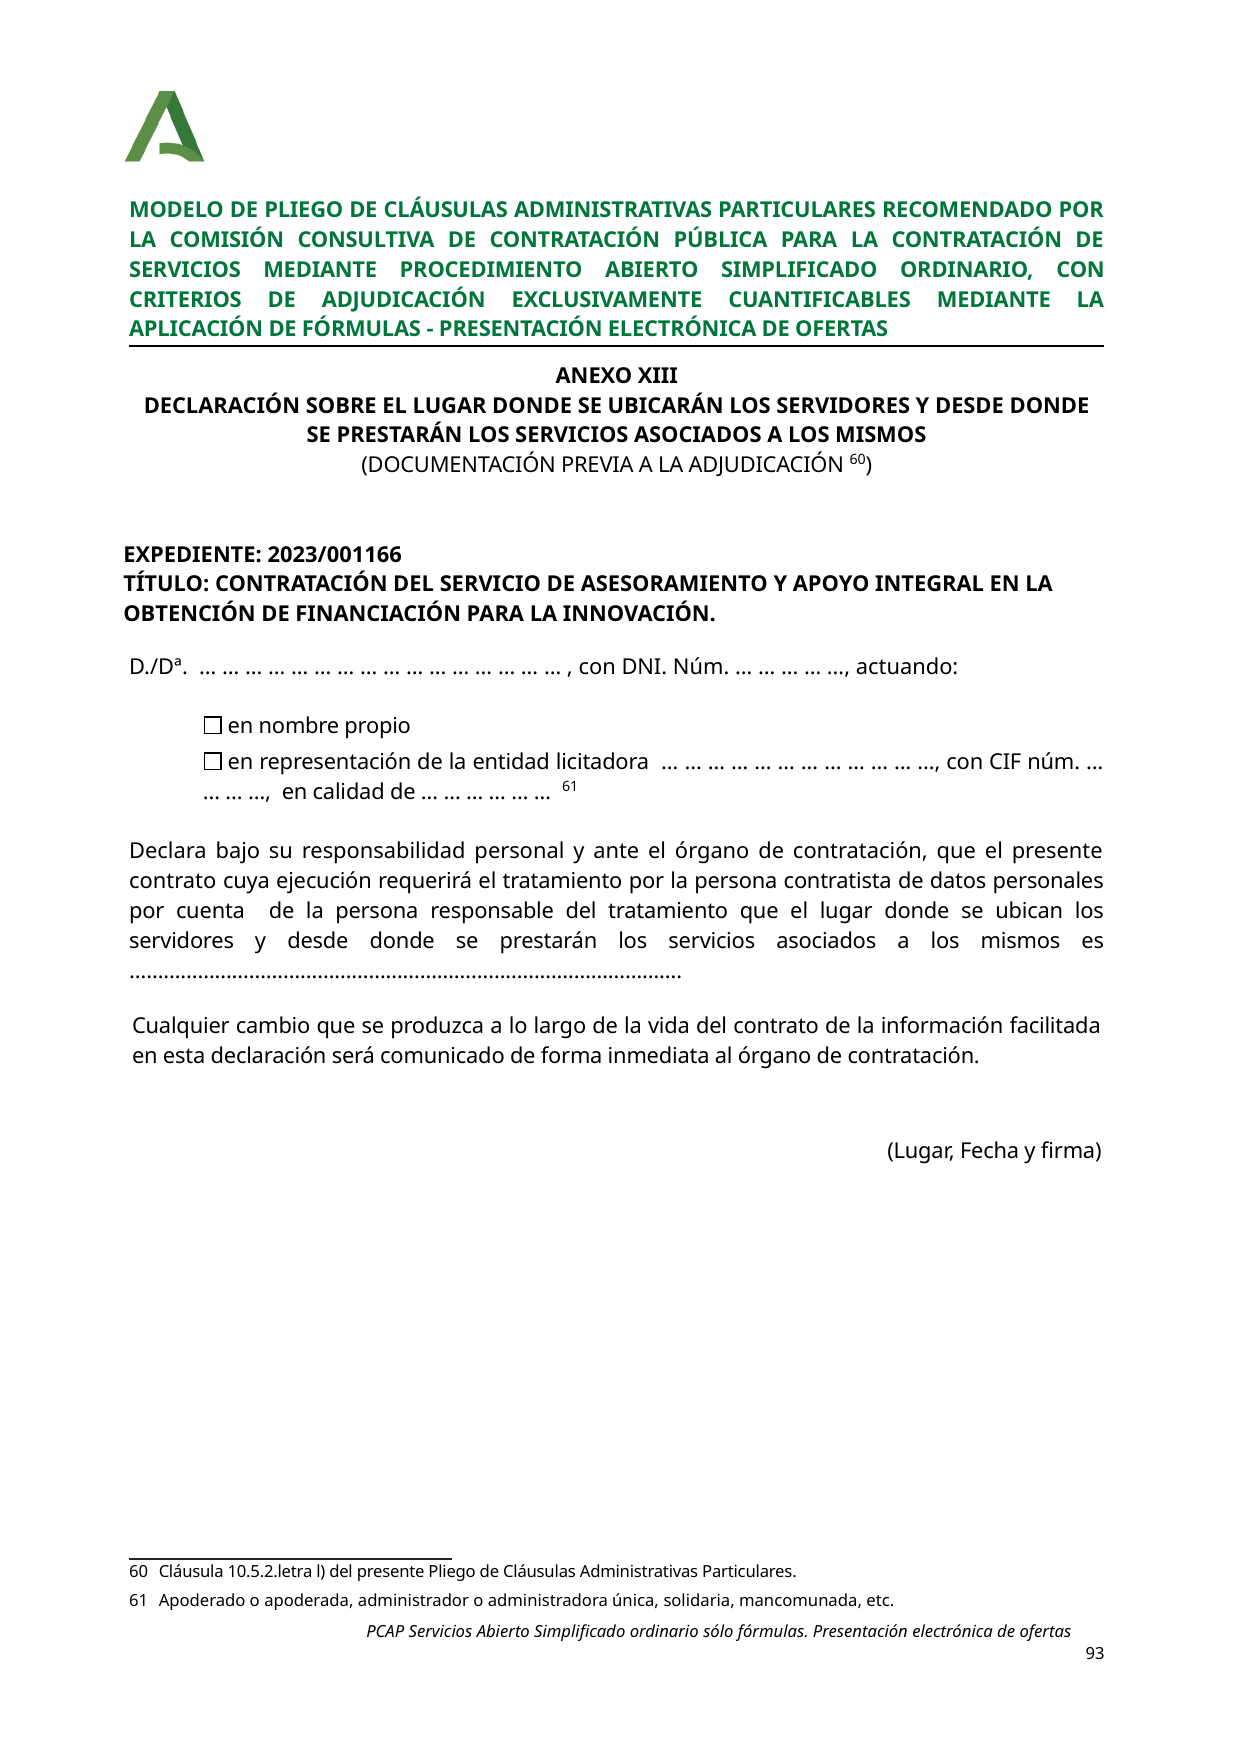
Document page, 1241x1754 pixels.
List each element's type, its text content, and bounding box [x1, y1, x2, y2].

text DECLARACIÓN SOBRE EL LUGAR DONDE SE UBICARÁN LOS SERVIDORES Y DESDE DONDE SE PRESTARÁN LOS SERVICIOS ASOCIADOS A LOS MISMOS [129, 390, 1104, 449]
text TÍTULO: CONTRATACIÓN DEL SERVICIO DE ASESORAMIENTO Y APOYO INTEGRAL EN LA OBTENCIÓN DE FINANCIACIÓN PARA LA INNOVACIÓN. [123, 568, 1104, 628]
text en nombre propio [203, 710, 1104, 740]
text D./Dª. … … … … … … … … … … … … … … … … , con DNI. Núm. … … … … …, actuando: [129, 651, 1104, 681]
text Apoderado o apoderada, administrador o administradora única, solidaria, mancomunada, etc. [129, 1588, 1104, 1611]
text Declara bajo su responsabilidad personal y ante el órgano de contratación, que el presente contrato cuya ejecución requerirá el tratamiento por la persona contratista de datos personales por cuenta de la persona responsable del tratamiento que el lugar donde se ubican los servidores y desde donde se prestarán los servicios asociados a los mismos es ……………………………………………………………………………………. [129, 836, 1104, 984]
text (DOCUMENTACIÓN PREVIA A LA ADJUDICACIÓN ) [129, 449, 1104, 479]
text EXPEDIENTE: 2023/001166 [123, 539, 1104, 568]
text (Lugar, Fecha y firma) [129, 1132, 1104, 1165]
text en representación de la entidad licitadora … … … … … … … … … … … …, con CIF núm. … … … …, en calidad de … … … … … … [203, 746, 1104, 806]
picture [120, 86, 209, 166]
text MODELO DE PLIEGO DE CLÁUSULAS ADMINISTRATIVAS PARTICULARES RECOMENDADO POR LA COMISIÓN CONSULTIVA DE CONTRATACIÓN PÚBLICA PARA LA CONTRATACIÓN DE SERVICIOS MEDIANTE PROCEDIMIENTO ABIERTO SIMPLIFICADO ORDINARIO, CON CRITERIOS DE ADJUDICACIÓN EXCLUSIVAMENTE CUANTIFICABLES MEDIANTE LA APLICACIÓN DE FÓRMULAS - PRESENTACIÓN ELECTRÓNICA DE OFERTAS [129, 194, 1104, 345]
text Cualquier cambio que se produzca a lo largo de la vida del contrato de la información facilitada en esta declaración será comunicado de forma inmediata al órgano de contratación. [129, 1010, 1104, 1070]
text ANEXO XIII [129, 360, 1104, 390]
text Cláusula 10.5.2.letra l) del presente Pliego de Cláusulas Administrativas Particulares. [129, 1559, 1104, 1582]
